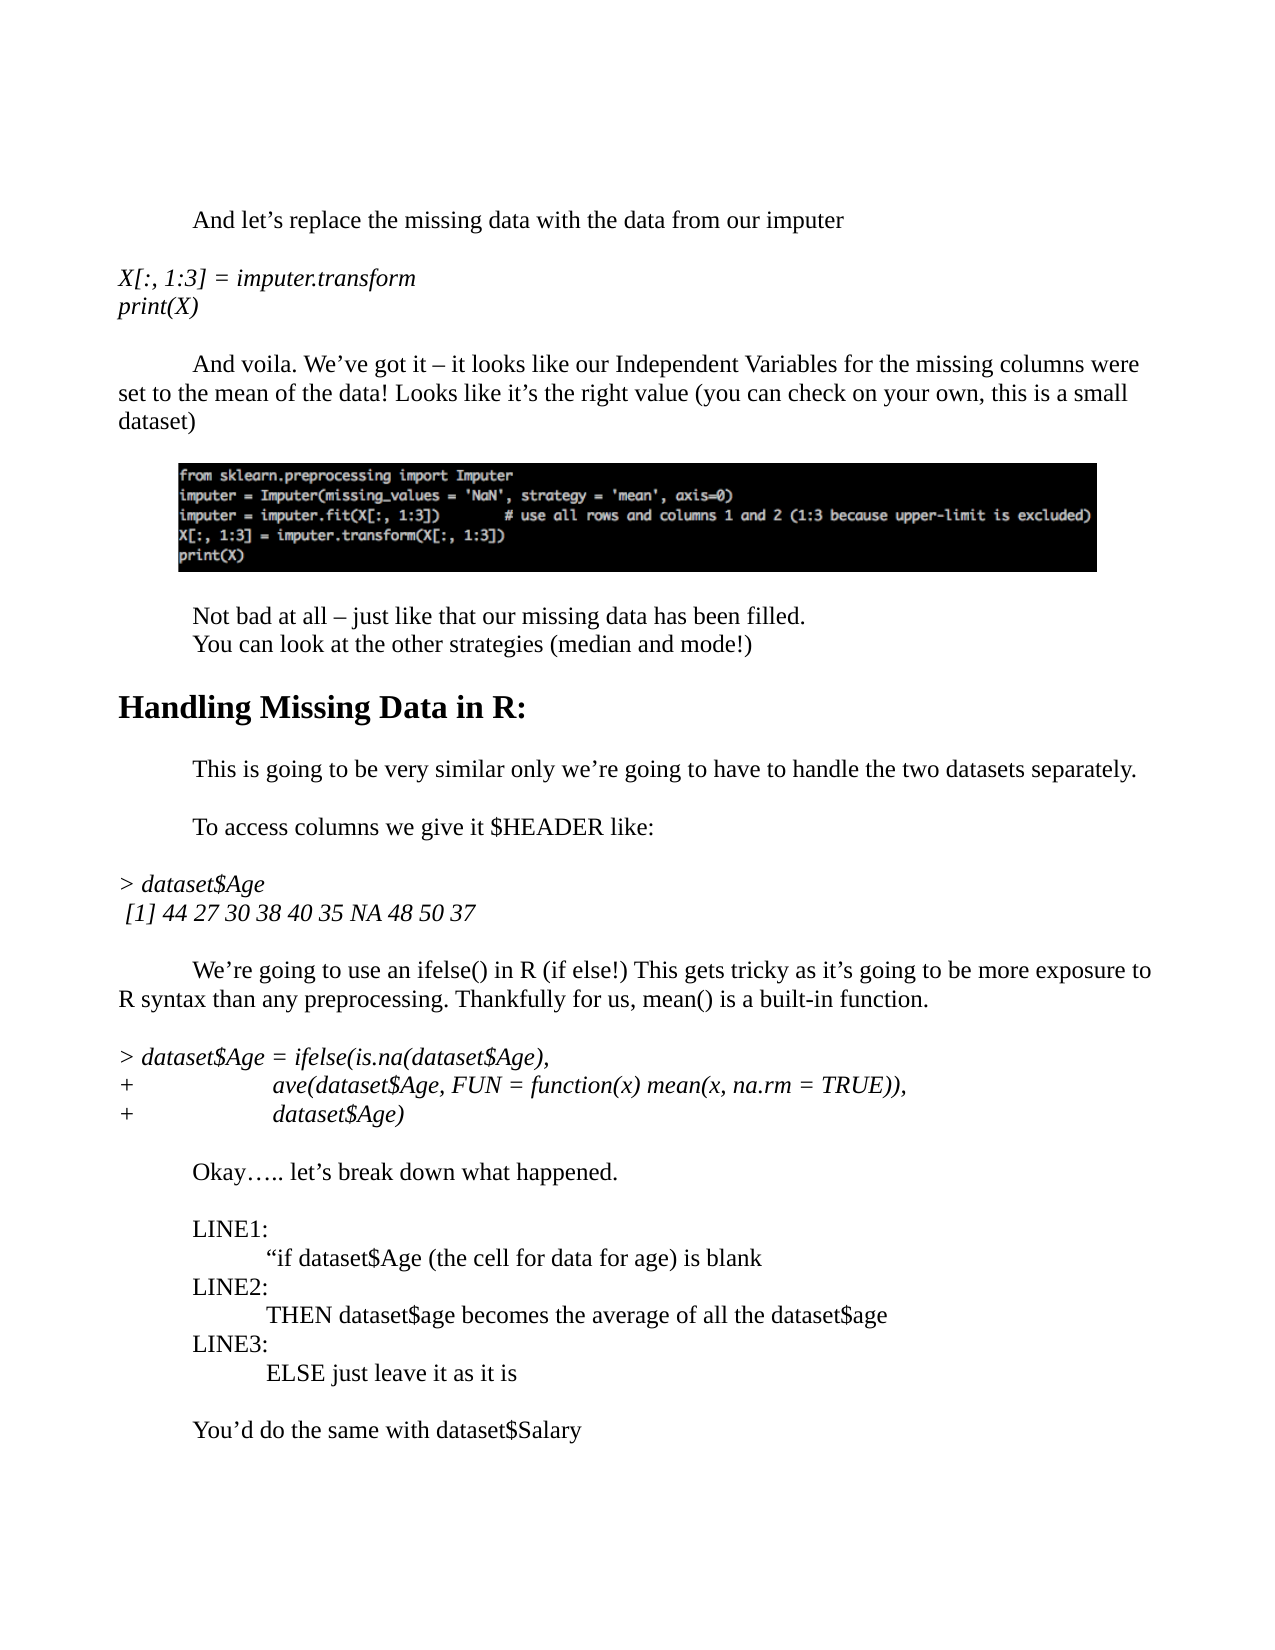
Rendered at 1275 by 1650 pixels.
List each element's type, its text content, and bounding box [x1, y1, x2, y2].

text “if dataset$Age (the cell for data for age) is blank [118, 1243, 1157, 1272]
text LINE2: [118, 1272, 1157, 1300]
text print(X) [118, 291, 1157, 320]
text > dataset$Age = ifelse(is.na(dataset$Age), [118, 1042, 1157, 1070]
text You’d do the same with dataset$Salary [118, 1415, 1157, 1444]
text To access columns we give it $HEADER like: [118, 812, 1157, 840]
text [1] 44 27 30 38 40 35 NA 48 50 37 [118, 898, 1157, 927]
picture [178, 463, 1097, 572]
text And let’s replace the missing data with the data from our imputer [118, 205, 1157, 234]
text X[:, 1:3] = imputer.transform [118, 263, 1157, 291]
text Not bad at all – just like that our missing data has been filled. [118, 601, 1157, 629]
text LINE3: [118, 1329, 1157, 1358]
text THEN dataset$age becomes the average of all the dataset$age [118, 1300, 1157, 1329]
text Handling Missing Data in R: [118, 687, 1157, 725]
text + dataset$Age) [118, 1099, 1157, 1128]
text This is going to be very similar only we’re going to have to handle the two datasets separately. [118, 754, 1157, 783]
text > dataset$Age [118, 869, 1157, 898]
text LINE1: [118, 1214, 1157, 1243]
text We’re going to use an ifelse() in R (if else!) This gets tricky as it’s going to be more exposure to R syntax than any preprocessing. Thankfully for us, mean() is a built-in function. [118, 955, 1157, 1013]
text Okay….. let’s break down what happened. [118, 1157, 1157, 1185]
text ELSE just leave it as it is [118, 1358, 1157, 1387]
text You can look at the other strategies (median and mode!) [118, 629, 1157, 658]
text + ave(dataset$Age, FUN = function(x) mean(x, na.rm = TRUE)), [118, 1070, 1157, 1099]
text And voila. We’ve got it – it looks like our Independent Variables for the missing columns were set to the mean of the data! Looks like it’s the right value (you can check on your own, this is a small dataset) [118, 349, 1157, 435]
